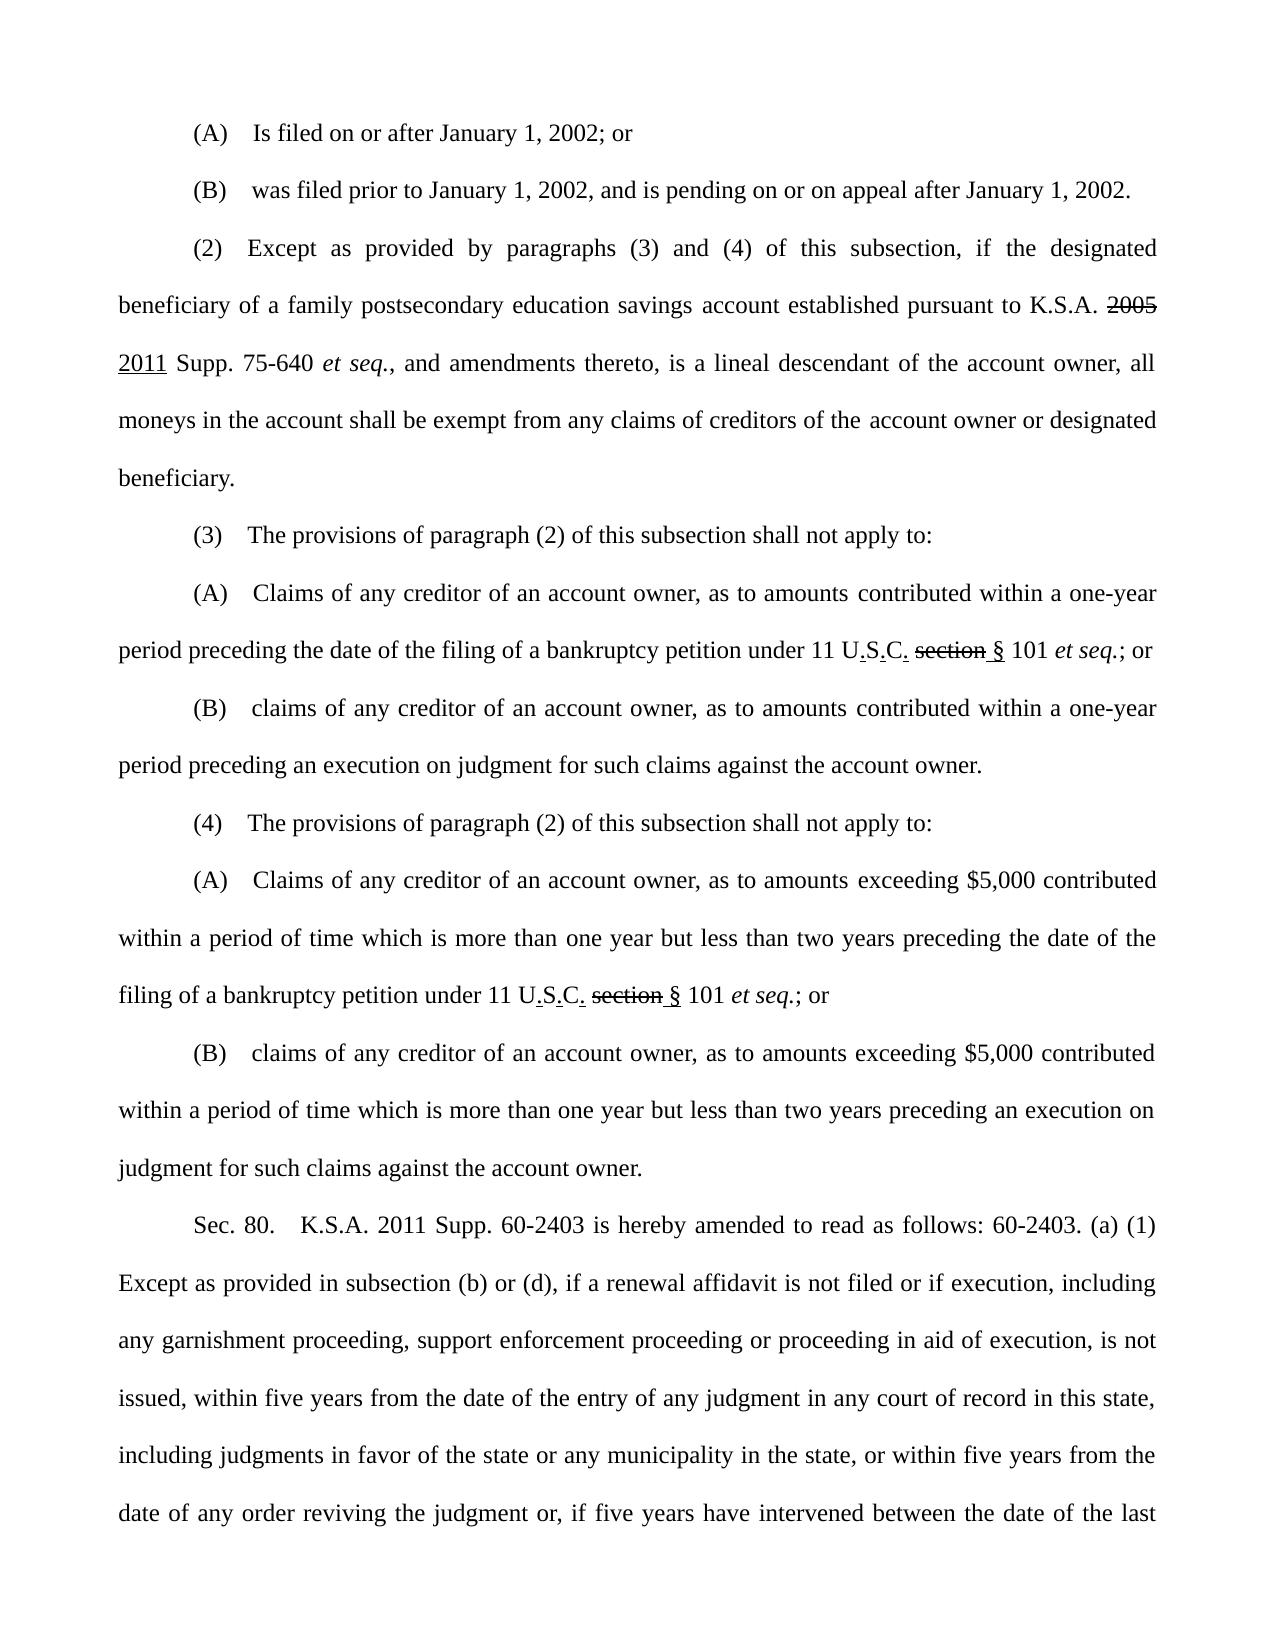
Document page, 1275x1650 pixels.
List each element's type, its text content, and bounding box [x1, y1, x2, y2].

text (A) Claims of any creditor of an account owner, as to amounts exceeding $5,000 contributed within a period of time which is more than one year but less than two years preceding the date of the filing of a bankruptcy petition under 11 U.S.C. section § 101 et seq.; or [118, 866, 1157, 1009]
text (B) was filed prior to January 1, 2002, and is pending on or on appeal after January 1, 2002. [118, 176, 1157, 204]
text (A) Is filed on or after January 1, 2002; or [118, 118, 1157, 147]
text Sec. 80. K.S.A. 2011 Supp. 60-2403 is hereby amended to read as follows: 60-2403. (a) (1) Except as provided in subsection (b) or (d), if a renewal affidavit is not filed or if execution, including any garnishment proceeding, support enforcement proceeding or proceeding in aid of execution, is not issued, within five years from the date of the entry of any judgment in any court of record in this state, including judgments in favor of the state or any municipality in the state, or within five years from the date of any order reviving the judgment or, if five years have intervened between the date of the last [118, 1211, 1157, 1527]
text (2) Except as provided by paragraphs (3) and (4) of this subsection, if the designated beneficiary of a family postsecondary education savings account established pursuant to K.S.A. 2005 2011 Supp. 75-640 et seq., and amendments thereto, is a lineal descendant of the account owner, all moneys in the account shall be exempt from any claims of creditors of the account owner or designated beneficiary. [118, 233, 1157, 492]
text (4) The provisions of paragraph (2) of this subsection shall not apply to: [118, 808, 1157, 837]
text (B) claims of any creditor of an account owner, as to amounts contributed within a one-year period preceding an execution on judgment for such claims against the account owner. [118, 693, 1157, 779]
text (B) claims of any creditor of an account owner, as to amounts exceeding $5,000 contributed within a period of time which is more than one year but less than two years preceding an execution on judgment for such claims against the account owner. [118, 1038, 1157, 1182]
text (3) The provisions of paragraph (2) of this subsection shall not apply to: [118, 521, 1157, 549]
text (A) Claims of any creditor of an account owner, as to amounts contributed within a one-year period preceding the date of the filing of a bankruptcy petition under 11 U.S.C. section § 101 et seq.; or [118, 578, 1157, 664]
